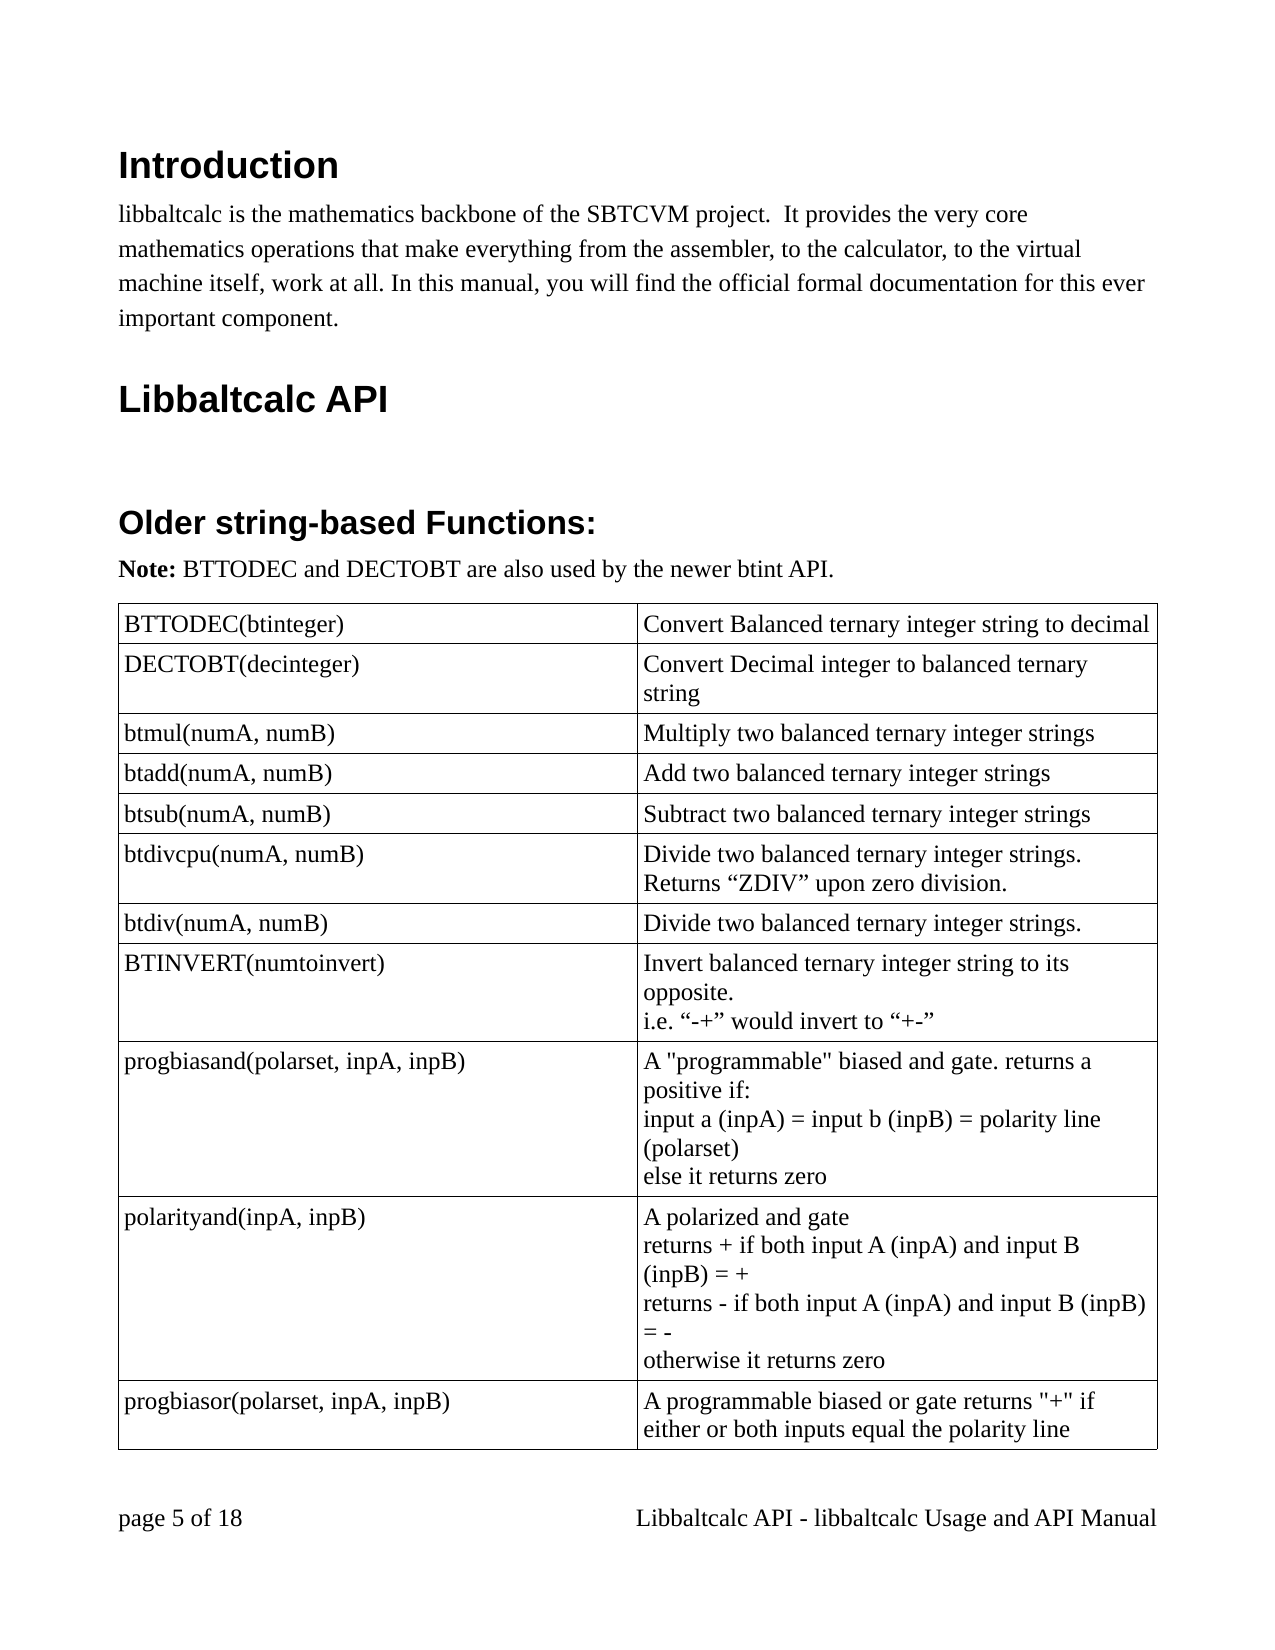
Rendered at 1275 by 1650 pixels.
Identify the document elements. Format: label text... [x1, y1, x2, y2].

text libbaltcalc is the mathematics backbone of the SBTCVM project. It provides the very core mathematics operations that make everything from the assembler, to the calculator, to the virtual machine itself, work at all. In this manual, you will find the official formal documentation for this ever important component. [118, 199, 1157, 331]
table_cell btdivcpu(numA, numB) [119, 834, 637, 902]
table_cell Add two balanced ternary integer strings [638, 754, 1157, 793]
table_header Convert Balanced ternary integer string to decimal [638, 604, 1157, 643]
table_cell DECTOBT(decinteger) [119, 644, 637, 712]
subtitle Introduction [118, 143, 1157, 187]
table_cell Convert Decimal integer to balanced ternary string [638, 644, 1157, 712]
table_cell btmul(numA, numB) [119, 714, 637, 753]
table_cell progbiasand(polarset, inpA, inpB) [119, 1042, 637, 1196]
table_cell Subtract two balanced ternary integer strings [638, 794, 1157, 833]
table_cell A "programmable" biased and gate. returns a positive if: input a (inpA) = input b (inpB) = polarity line (polarset) else it returns zero [638, 1042, 1157, 1196]
table_cell BTINVERT(numtoinvert) [119, 944, 637, 1041]
table_cell Divide two balanced ternary integer strings. [638, 904, 1157, 943]
table_cell btdiv(numA, numB) [119, 904, 637, 943]
table_cell Multiply two balanced ternary integer strings [638, 714, 1157, 753]
table_cell Divide two balanced ternary integer strings. Returns “ZDIV” upon zero division. [638, 834, 1157, 902]
table_cell Invert balanced ternary integer string to its opposite. i.e. “-+” would invert to “+-” [638, 944, 1157, 1041]
table_cell A polarized and gate returns + if both input A (inpA) and input B (inpB) = + returns - if both input A (inpA) and input B (inpB) = - otherwise it returns zero [638, 1197, 1157, 1380]
table_cell btadd(numA, numB) [119, 754, 637, 793]
text Note: BTTODEC and DECTOBT are also used by the newer btint API. [118, 554, 1157, 583]
table_cell A programmable biased or gate returns "+" if either or both inputs equal the polarity line [638, 1381, 1157, 1449]
table_header BTTODEC(btinteger) [119, 604, 637, 643]
table_cell polarityand(inpA, inpB) [119, 1197, 637, 1380]
table_cell progbiasor(polarset, inpA, inpB) [119, 1381, 637, 1449]
subtitle Older string-based Functions: [118, 503, 1157, 541]
table_cell btsub(numA, numB) [119, 794, 637, 833]
subtitle Libbaltcalc API [118, 377, 1157, 420]
